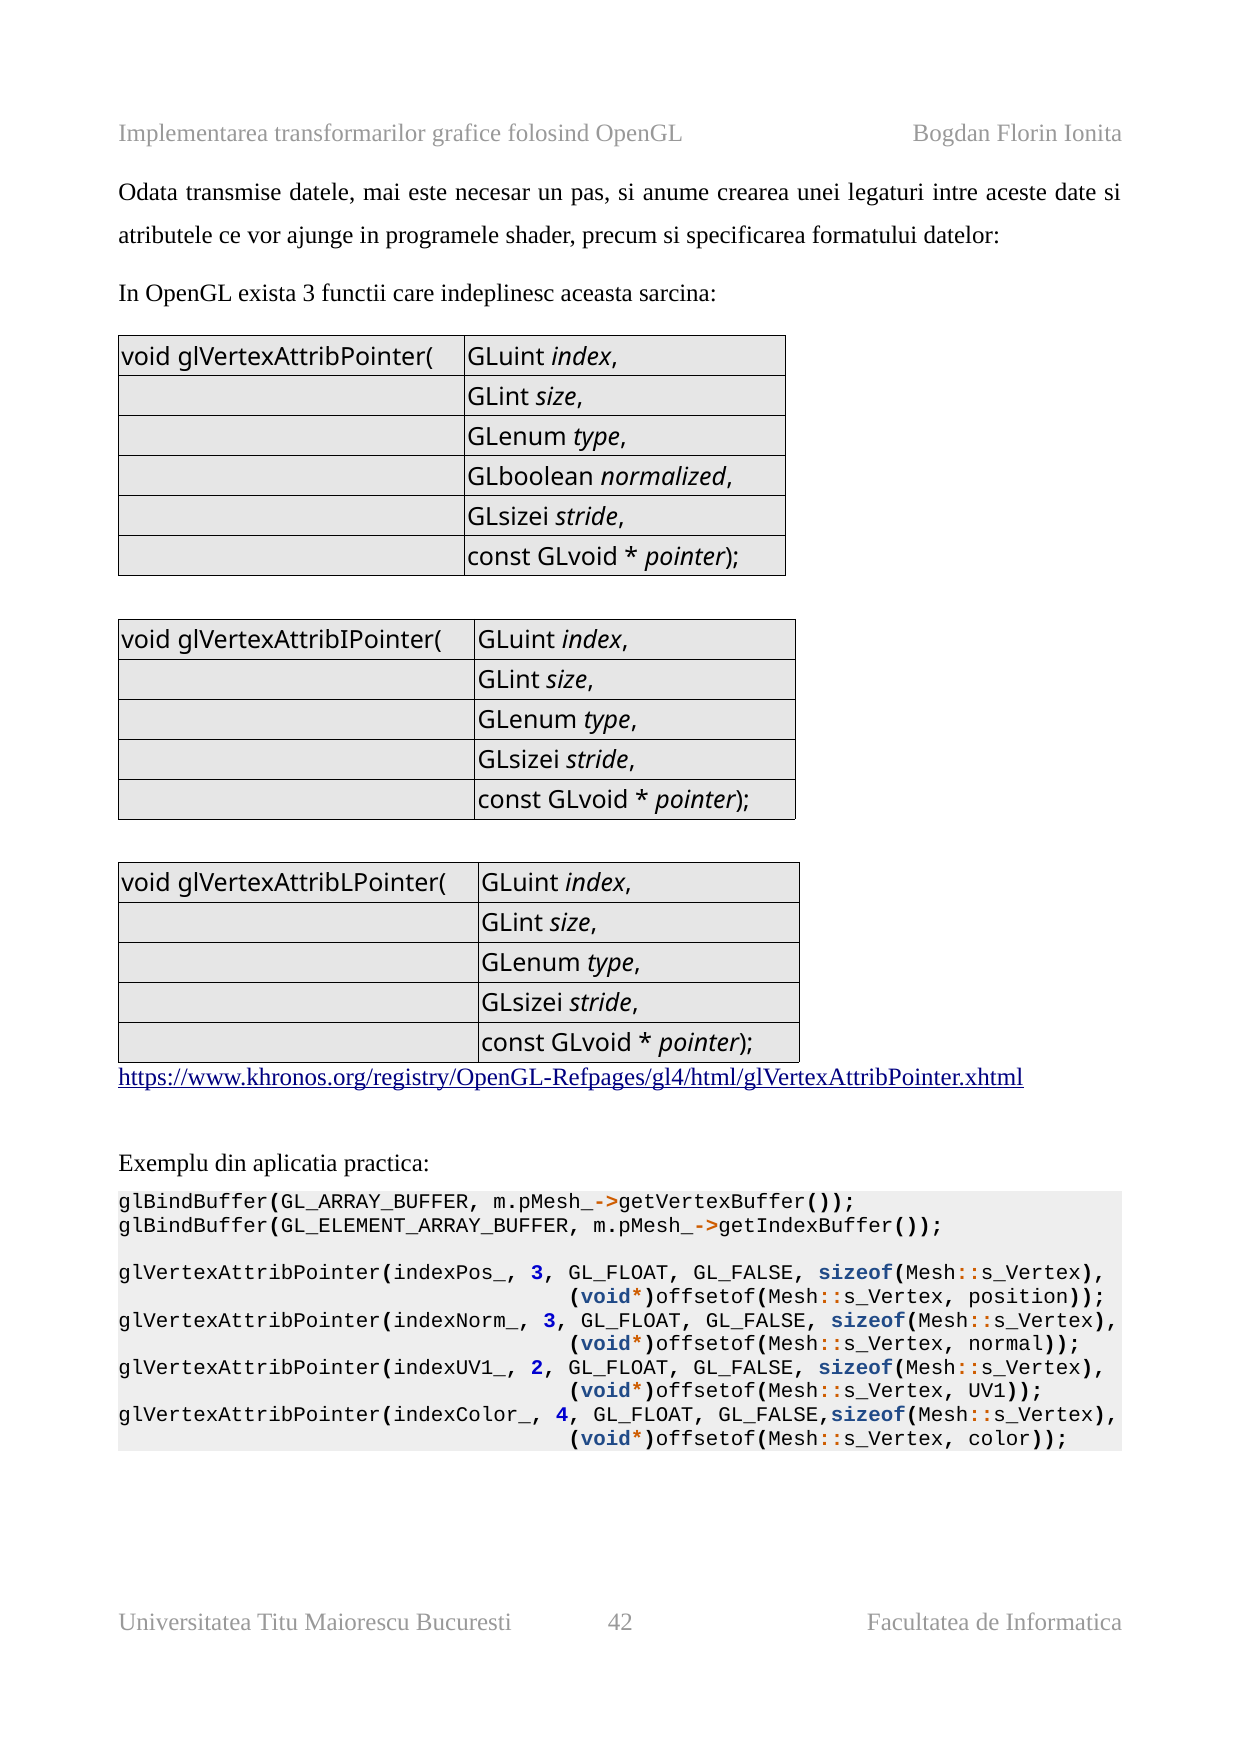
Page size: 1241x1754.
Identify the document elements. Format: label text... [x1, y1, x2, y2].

table_cell [119, 983, 478, 1022]
text glBindBuffer(GL_ELEMENT_ARRAY_BUFFER, m.pMesh_->getIndexBuffer()); [118, 1215, 1122, 1239]
table_cell GLenum type, [479, 943, 799, 982]
text glVertexAttribPointer(indexUV1_, 2, GL_FLOAT, GL_FALSE, sizeof(Mesh::s_Vertex), [118, 1357, 1122, 1381]
text glVertexAttribPointer(indexNorm_, 3, GL_FLOAT, GL_FALSE, sizeof(Mesh::s_Vertex), [118, 1309, 1122, 1333]
table_cell [119, 416, 464, 455]
table_cell const GLvoid * pointer); [465, 536, 785, 575]
table_cell [119, 456, 464, 495]
table_header void glVertexAttribLPointer( [119, 863, 478, 902]
table_cell GLenum type, [475, 700, 795, 739]
text (void*)offsetof(Mesh::s_Vertex, position)); [118, 1286, 1122, 1309]
table_cell [119, 700, 474, 739]
table_cell GLenum type, [465, 416, 785, 455]
table_header void glVertexAttribPointer( [119, 336, 464, 375]
table_header GLuint index, [465, 336, 785, 375]
text glBindBuffer(GL_ARRAY_BUFFER, m.pMesh_->getVertexBuffer()); [118, 1191, 1122, 1215]
text glVertexAttribPointer(indexPos_, 3, GL_FLOAT, GL_FALSE, sizeof(Mesh::s_Vertex), [118, 1262, 1122, 1286]
table_cell GLboolean normalized, [465, 456, 785, 495]
text Exemplu din aplicatia practica: [118, 1148, 1122, 1177]
table_cell GLint size, [465, 376, 785, 415]
table_cell GLsizei stride, [475, 740, 795, 779]
text glVertexAttribPointer(indexColor_, 4, GL_FLOAT, GL_FALSE,sizeof(Mesh::s_Vertex), (void*)offsetof(Mesh::s_Vertex, color)); [118, 1404, 1122, 1451]
table_cell [119, 943, 478, 982]
table_cell const GLvoid * pointer); [479, 1023, 799, 1062]
table_cell [119, 903, 478, 942]
table_cell [119, 660, 474, 699]
table_cell [119, 376, 464, 415]
table_cell GLint size, [475, 660, 795, 699]
table_cell [119, 780, 474, 819]
table_cell [119, 536, 464, 575]
table_header GLuint index, [475, 620, 795, 659]
table_cell [119, 496, 464, 535]
table_cell GLsizei stride, [479, 983, 799, 1022]
table_cell GLint size, [479, 903, 799, 942]
text (void*)offsetof(Mesh::s_Vertex, normal)); [118, 1333, 1122, 1357]
table_header GLuint index, [479, 863, 799, 902]
table_header void glVertexAttribIPointer( [119, 620, 474, 659]
text Odata transmise datele, mai este necesar un pas, si anume crearea unei legaturi intre aceste date si atributele ce vor ajunge in programele shader, precum si specificarea formatului datelor: [118, 177, 1122, 249]
text https://www.khronos.org/registry/OpenGL-Refpages/gl4/html/glVertexAttribPointer.xhtml [118, 1062, 1122, 1091]
text In OpenGL exista 3 functii care indeplinesc aceasta sarcina: [118, 278, 1122, 306]
table_cell [119, 740, 474, 779]
table_cell [119, 1023, 478, 1062]
table_cell const GLvoid * pointer); [475, 780, 795, 819]
text (void*)offsetof(Mesh::s_Vertex, UV1)); [118, 1381, 1122, 1404]
table_cell GLsizei stride, [465, 496, 785, 535]
